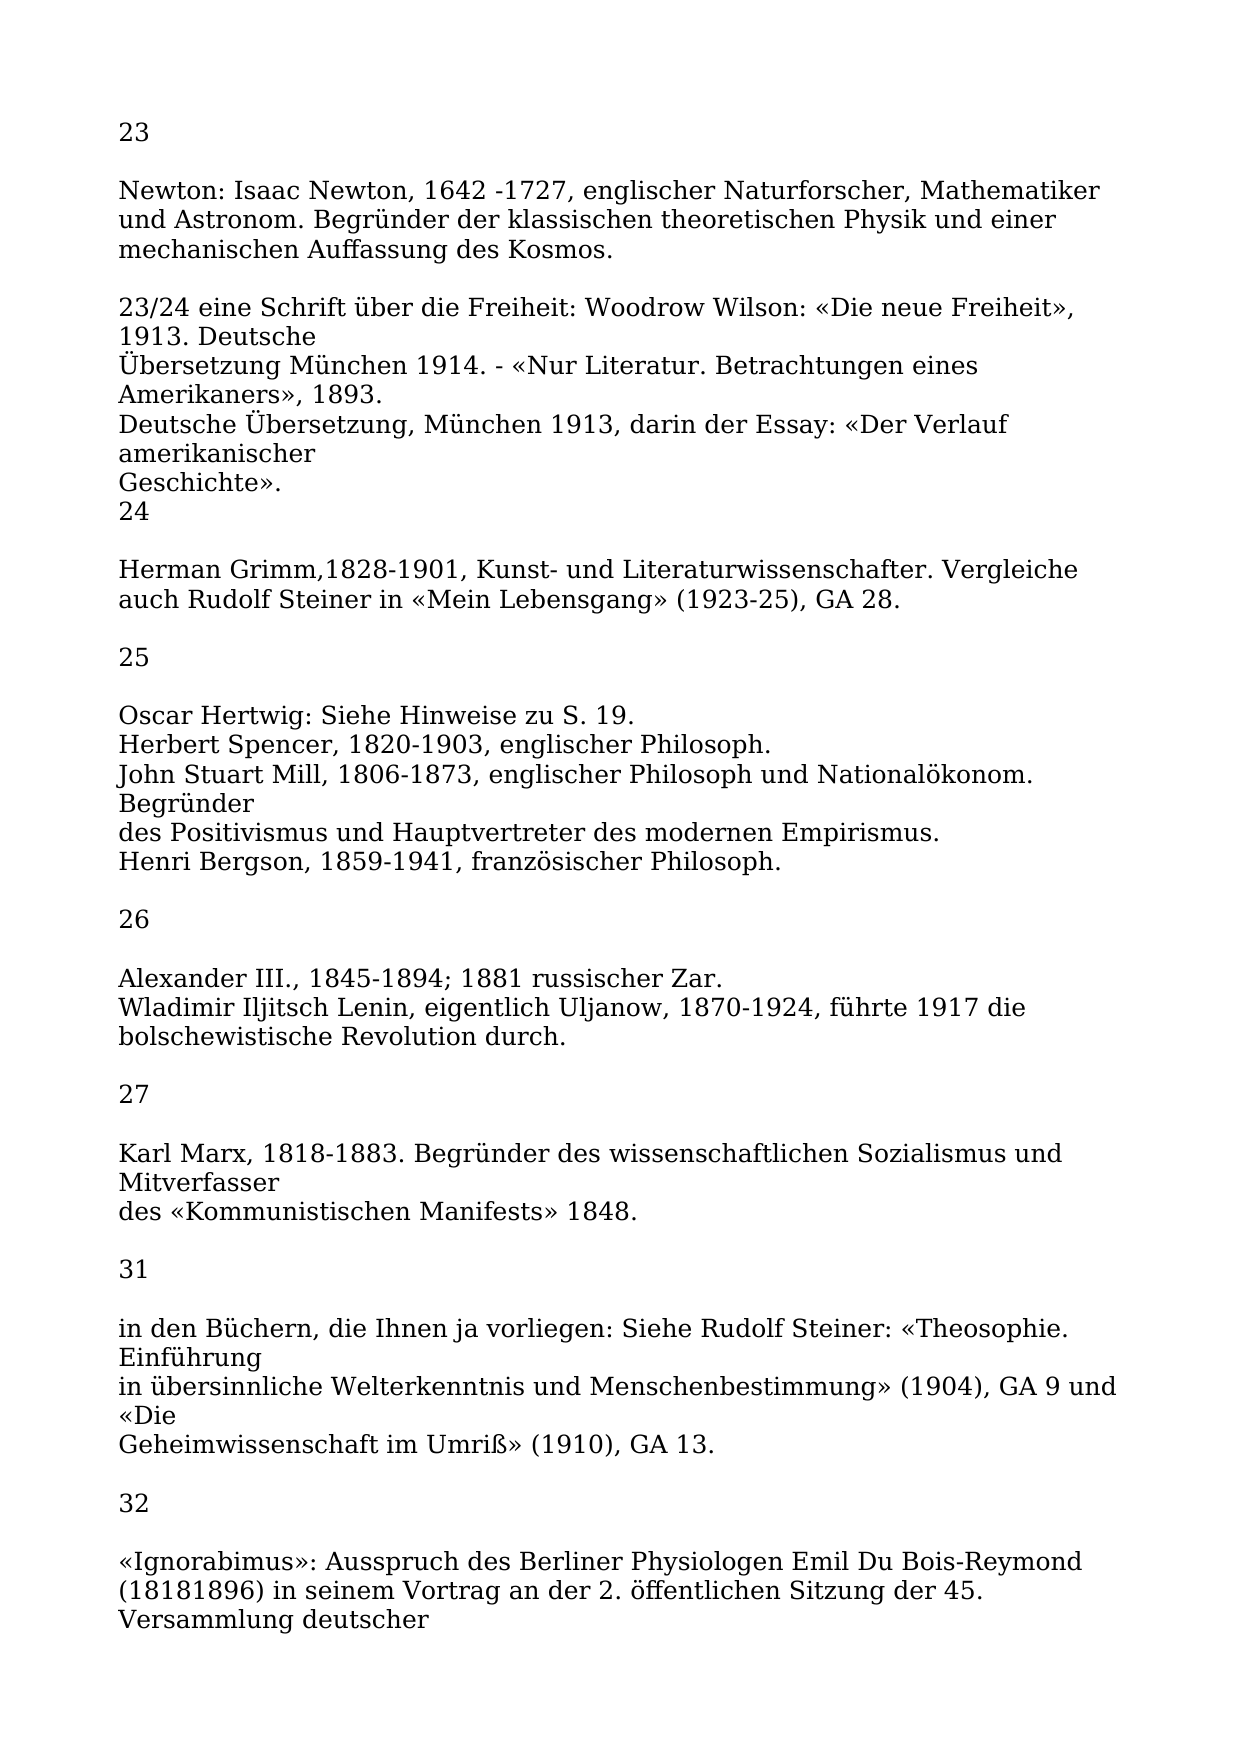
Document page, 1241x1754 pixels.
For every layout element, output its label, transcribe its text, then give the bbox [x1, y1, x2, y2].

text in übersinnliche Welterkenntnis und Menschenbestimmung» (1904), GA 9 und «Die [118, 1372, 1122, 1431]
text Herbert Spencer, 1820-1903, englischer Philosoph. [118, 731, 1122, 760]
text Übersetzung München 1914. - «Nur Literatur. Betrachtungen eines Amerikaners», 1893. [118, 351, 1122, 410]
text 32 [118, 1489, 1122, 1518]
text 24 [118, 497, 1122, 526]
text Herman Grimm,1828-1901, Kunst- und Literaturwissenschafter. Vergleiche auch Rudolf Steiner in «Mein Lebensgang» (1923-25), GA 28. [118, 556, 1122, 614]
text 31 [118, 1256, 1122, 1285]
text 26 [118, 906, 1122, 935]
text Wladimir Iljitsch Lenin, eigentlich Uljanow, 1870-1924, führte 1917 die bolschewistische Revolution durch. [118, 993, 1122, 1051]
text Karl Marx, 1818-1883. Begründer des wissenschaftlichen Sozialismus und Mitverfasser [118, 1139, 1122, 1197]
text Newton: Isaac Newton, 1642 -1727, englischer Naturforscher, Mathematiker und Astronom. Begründer der klassischen theoretischen Physik und einer mechanischen Auffassung des Kosmos. [118, 176, 1122, 264]
text Geschichte». [118, 468, 1122, 497]
text 27 [118, 1081, 1122, 1110]
text Alexander III., 1845-1894; 1881 russischer Zar. [118, 964, 1122, 993]
text des «Kommunistischen Manifests» 1848. [118, 1197, 1122, 1226]
text Geheimwissenschaft im Umriß» (1910), GA 13. [118, 1431, 1122, 1460]
text 23 [118, 118, 1122, 147]
text Oscar Hertwig: Siehe Hinweise zu S. 19. [118, 701, 1122, 731]
text «Ignorabimus»: Ausspruch des Berliner Physiologen Emil Du Bois-Reymond (18181896) in seinem Vortrag an der 2. öffentlichen Sitzung der 45. Versammlung deutscher [118, 1547, 1122, 1635]
text des Positivismus und Hauptvertreter des modernen Empirismus. [118, 818, 1122, 847]
text Deutsche Übersetzung, München 1913, darin der Essay: «Der Verlauf amerikanischer [118, 410, 1122, 468]
text in den Büchern, die Ihnen ja vorliegen: Siehe Rudolf Steiner: «Theosophie. Einführung [118, 1314, 1122, 1372]
text John Stuart Mill, 1806-1873, englischer Philosoph und Nationalökonom. Begründer [118, 760, 1122, 818]
text 23/24 eine Schrift über die Freiheit: Woodrow Wilson: «Die neue Freiheit», 1913. Deutsche [118, 293, 1122, 351]
text Henri Bergson, 1859-1941, französischer Philosoph. [118, 847, 1122, 876]
text 25 [118, 643, 1122, 672]
